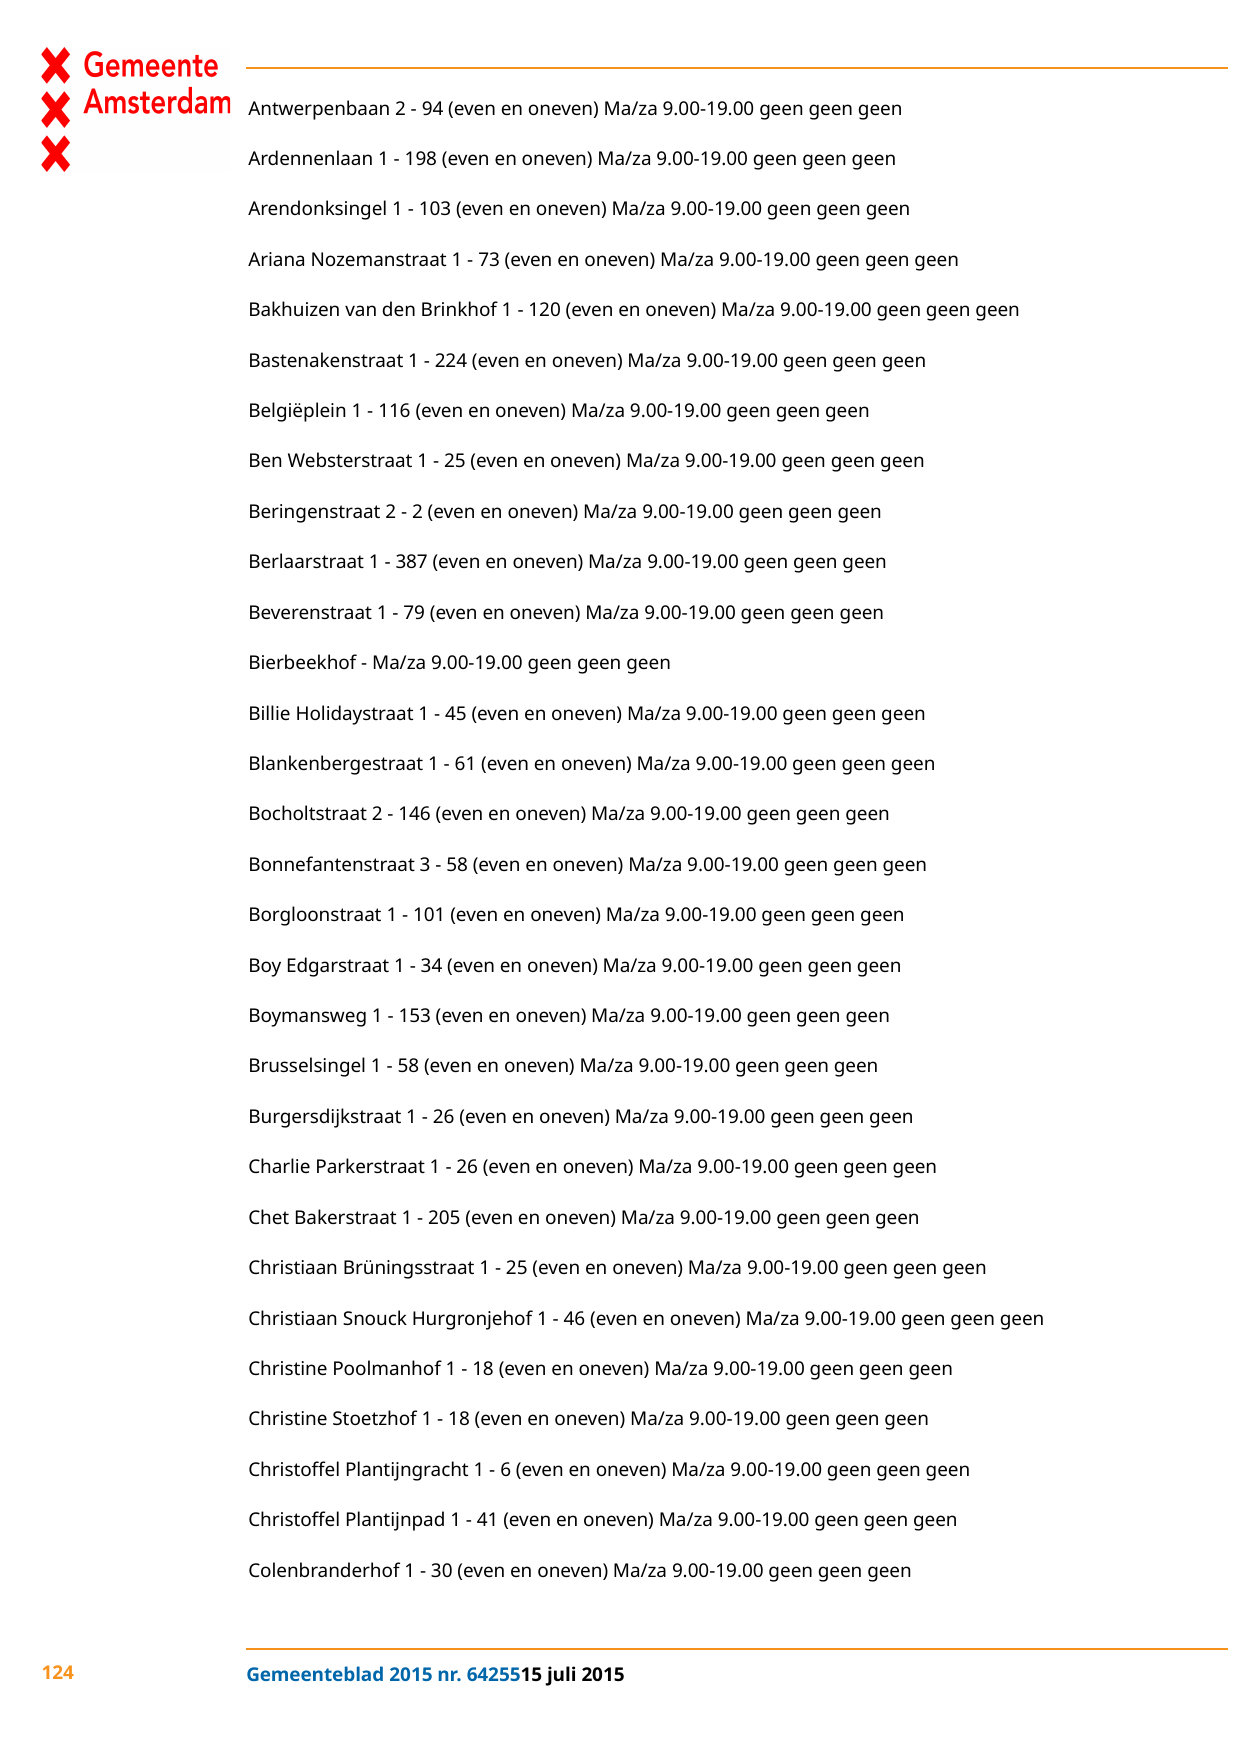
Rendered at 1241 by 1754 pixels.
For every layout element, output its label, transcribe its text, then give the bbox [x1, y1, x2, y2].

text Bonnefantenstraat 3 - 58 (even en oneven) Ma/za 9.00-19.00 geen geen geen [248, 851, 1152, 877]
text Ben Websterstraat 1 - 25 (even en oneven) Ma/za 9.00-19.00 geen geen geen [248, 448, 1152, 473]
text Chet Bakerstraat 1 - 205 (even en oneven) Ma/za 9.00-19.00 geen geen geen [248, 1204, 1152, 1230]
text Ariana Nozemanstraat 1 - 73 (even en oneven) Ma/za 9.00-19.00 geen geen geen [248, 246, 1152, 272]
picture [41, 47, 231, 172]
text Bakhuizen van den Brinkhof 1 - 120 (even en oneven) Ma/za 9.00-19.00 geen geen geen [248, 296, 1152, 322]
text Christiaan Snouck Hurgronjehof 1 - 46 (even en oneven) Ma/za 9.00-19.00 geen geen geen [248, 1305, 1152, 1331]
text Charlie Parkerstraat 1 - 26 (even en oneven) Ma/za 9.00-19.00 geen geen geen [248, 1153, 1152, 1179]
text Beverenstraat 1 - 79 (even en oneven) Ma/za 9.00-19.00 geen geen geen [248, 599, 1152, 625]
text Arendonksingel 1 - 103 (even en oneven) Ma/za 9.00-19.00 geen geen geen [248, 196, 1152, 221]
text Borgloonstraat 1 - 101 (even en oneven) Ma/za 9.00-19.00 geen geen geen [248, 901, 1152, 927]
text Blankenbergestraat 1 - 61 (even en oneven) Ma/za 9.00-19.00 geen geen geen [248, 750, 1152, 776]
text Belgiëplein 1 - 116 (even en oneven) Ma/za 9.00-19.00 geen geen geen [248, 397, 1152, 423]
text Billie Holidaystraat 1 - 45 (even en oneven) Ma/za 9.00-19.00 geen geen geen [248, 700, 1152, 726]
text Bastenakenstraat 1 - 224 (even en oneven) Ma/za 9.00-19.00 geen geen geen [248, 347, 1152, 373]
text Antwerpenbaan 2 - 94 (even en oneven) Ma/za 9.00-19.00 geen geen geen [248, 95, 1152, 121]
text Beringenstraat 2 - 2 (even en oneven) Ma/za 9.00-19.00 geen geen geen [248, 498, 1152, 524]
text Bocholtstraat 2 - 146 (even en oneven) Ma/za 9.00-19.00 geen geen geen [248, 801, 1152, 826]
text Ardennenlaan 1 - 198 (even en oneven) Ma/za 9.00-19.00 geen geen geen [248, 145, 1152, 171]
text Christiaan Brüningsstraat 1 - 25 (even en oneven) Ma/za 9.00-19.00 geen geen geen [248, 1254, 1152, 1280]
text Boy Edgarstraat 1 - 34 (even en oneven) Ma/za 9.00-19.00 geen geen geen [248, 952, 1152, 978]
text Christine Poolmanhof 1 - 18 (even en oneven) Ma/za 9.00-19.00 geen geen geen [248, 1355, 1152, 1381]
text Berlaarstraat 1 - 387 (even en oneven) Ma/za 9.00-19.00 geen geen geen [248, 548, 1152, 574]
text Brusselsingel 1 - 58 (even en oneven) Ma/za 9.00-19.00 geen geen geen [248, 1053, 1152, 1078]
text Burgersdijkstraat 1 - 26 (even en oneven) Ma/za 9.00-19.00 geen geen geen [248, 1103, 1152, 1129]
text Colenbranderhof 1 - 30 (even en oneven) Ma/za 9.00-19.00 geen geen geen [248, 1557, 1152, 1583]
text Boymansweg 1 - 153 (even en oneven) Ma/za 9.00-19.00 geen geen geen [248, 1002, 1152, 1028]
text Christoffel Plantijnpad 1 - 41 (even en oneven) Ma/za 9.00-19.00 geen geen geen [248, 1506, 1152, 1532]
text Christine Stoetzhof 1 - 18 (even en oneven) Ma/za 9.00-19.00 geen geen geen [248, 1406, 1152, 1431]
text Christoffel Plantijngracht 1 - 6 (even en oneven) Ma/za 9.00-19.00 geen geen geen [248, 1456, 1152, 1482]
text Bierbeekhof - Ma/za 9.00-19.00 geen geen geen [248, 649, 1152, 675]
